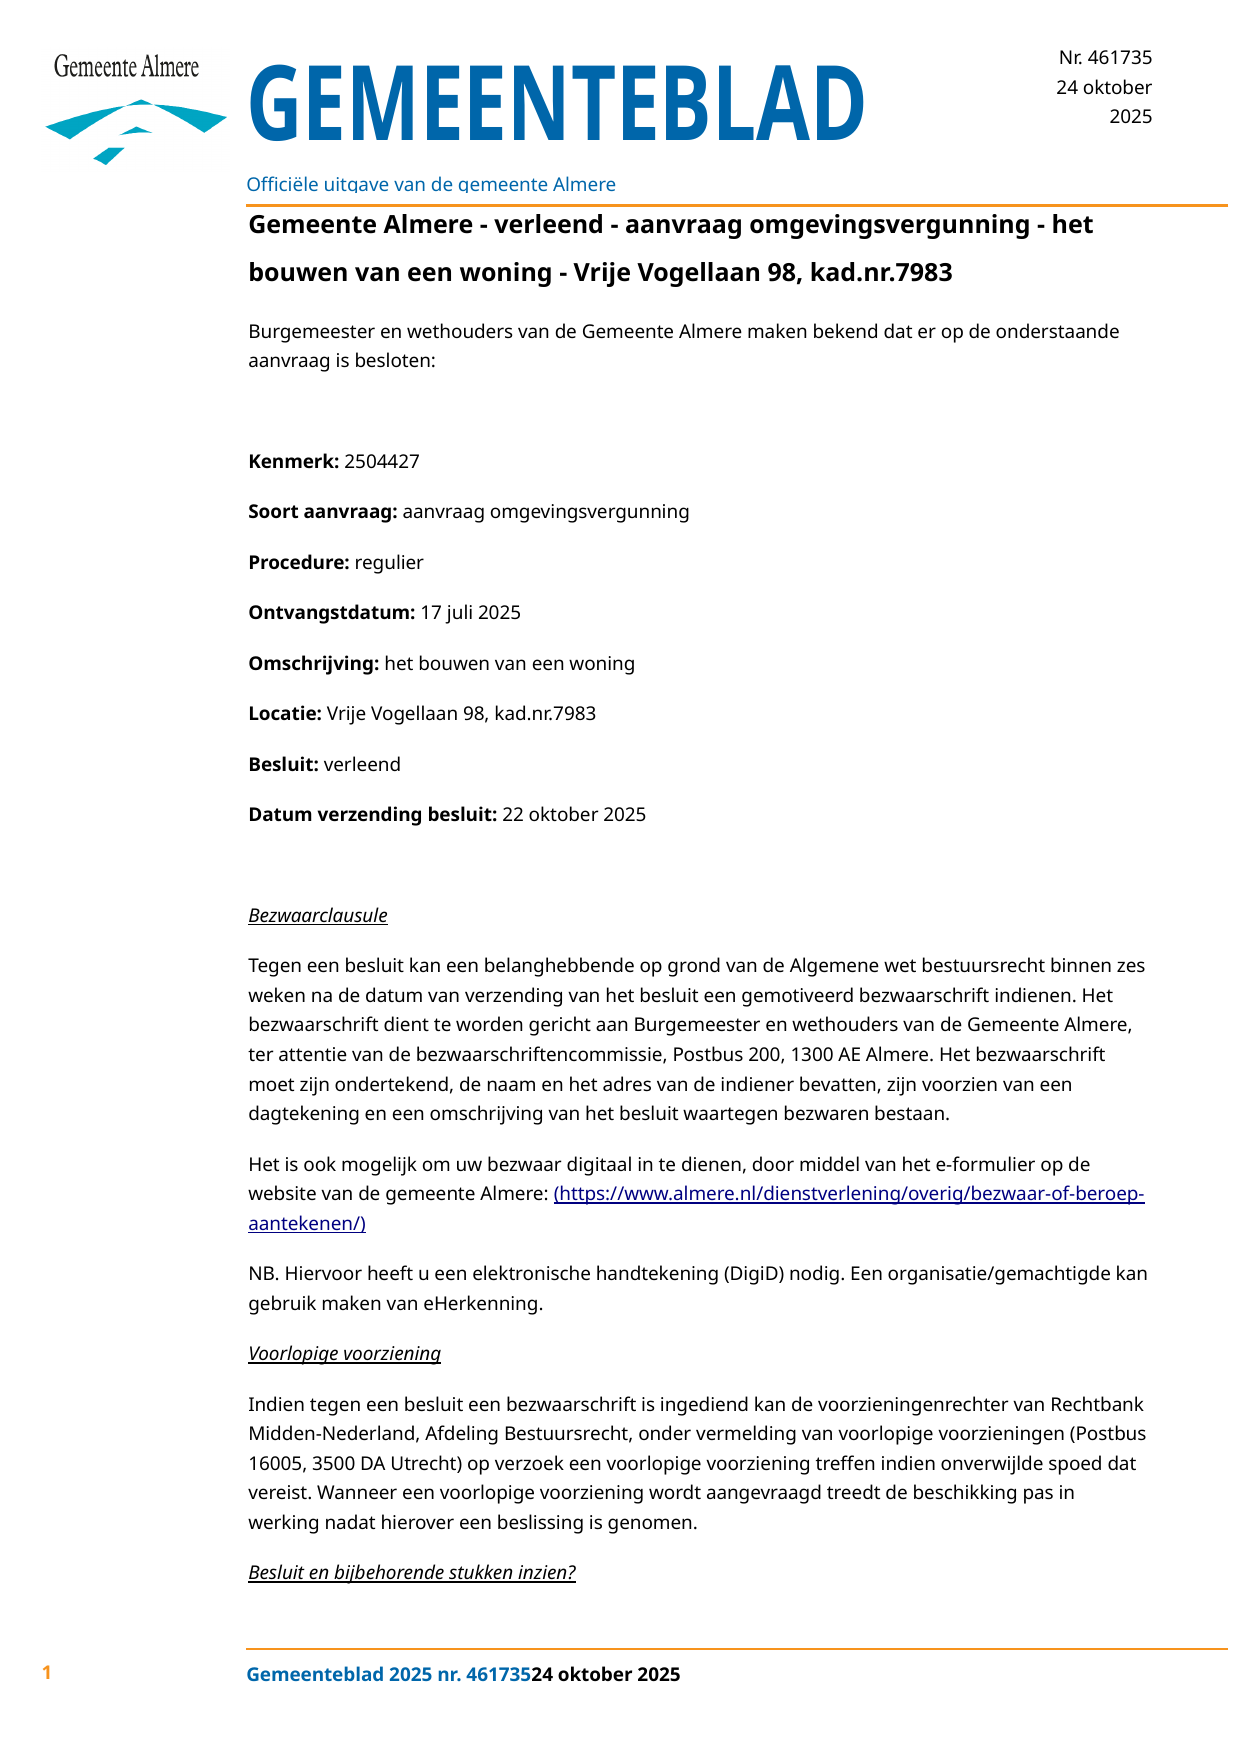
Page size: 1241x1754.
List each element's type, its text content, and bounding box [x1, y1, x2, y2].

text Datum verzending besluit: 22 oktober 2025 [248, 801, 1152, 827]
text Voorlopige voorziening [248, 1340, 1152, 1366]
text NB. Hiervoor heeft u een elektronische handtekening (DigiD) nodig. Een organisatie/gemachtigde kan gebruik maken van eHerkenning. [248, 1260, 1152, 1316]
text Het is ook mogelijk om uw bezwaar digitaal in te dienen, door middel van het e-formulier op de website van de gemeente Almere: (https://www.almere.nl/dienstverlening/overig/bezwaar-of-beroep-aantekenen/) [248, 1151, 1152, 1236]
text Kenmerk: 2504427 [248, 448, 1152, 474]
text Omschrijving: het bouwen van een woning [248, 650, 1152, 676]
text Gemeente Almere - verleend - aanvraag omgevingsvergunning - het bouwen van een woning - Vrije Vogellaan 98, kad.nr.7983 [248, 207, 1152, 288]
text Soort aanvraag: aanvraag omgevingsvergunning [248, 499, 1152, 524]
text Locatie: Vrije Vogellaan 98, kad.nr.7983 [248, 700, 1152, 726]
text Burgemeester en wethouders van de Gemeente Almere maken bekend dat er op de onderstaande aanvraag is besloten: [248, 318, 1152, 373]
text Ontvangstdatum: 17 juli 2025 [248, 599, 1152, 625]
text Tegen een besluit kan een belanghebbende op grond van de Algemene wet bestuursrecht binnen zes weken na de datum van verzending van het besluit een gemotiveerd bezwaarschrift indienen. Het bezwaarschrift dient te worden gericht aan Burgemeester en wethouders van de Gemeente Almere, ter attentie van de bezwaarschriftencommissie, Postbus 200, 1300 AE Almere. Het bezwaarschrift moet zijn ondertekend, de naam en het adres van de indiener bevatten, zijn voorzien van een dagtekening en een omschrijving van het besluit waartegen bezwaren bestaan. [248, 952, 1152, 1126]
text Besluit en bijbehorende stukken inzien? [248, 1559, 1152, 1585]
text Indien tegen een besluit een bezwaarschrift is ingediend kan de voorzieningenrechter van Rechtbank Midden-Nederland, Afdeling Bestuursrecht, onder vermelding van voorlopige voorzieningen (Postbus 16005, 3500 DA Utrecht) op verzoek een voorlopige voorziening treffen indien onverwijlde spoed dat vereist. Wanneer een voorlopige voorziening wordt aangevraagd treedt de beschikking pas in werking nadat hierover een beslissing is genomen. [248, 1391, 1152, 1535]
text Bezwaarclausule [248, 902, 1152, 928]
text Procedure: regulier [248, 549, 1152, 575]
text Besluit: verleend [248, 751, 1152, 777]
picture [41, 47, 231, 172]
